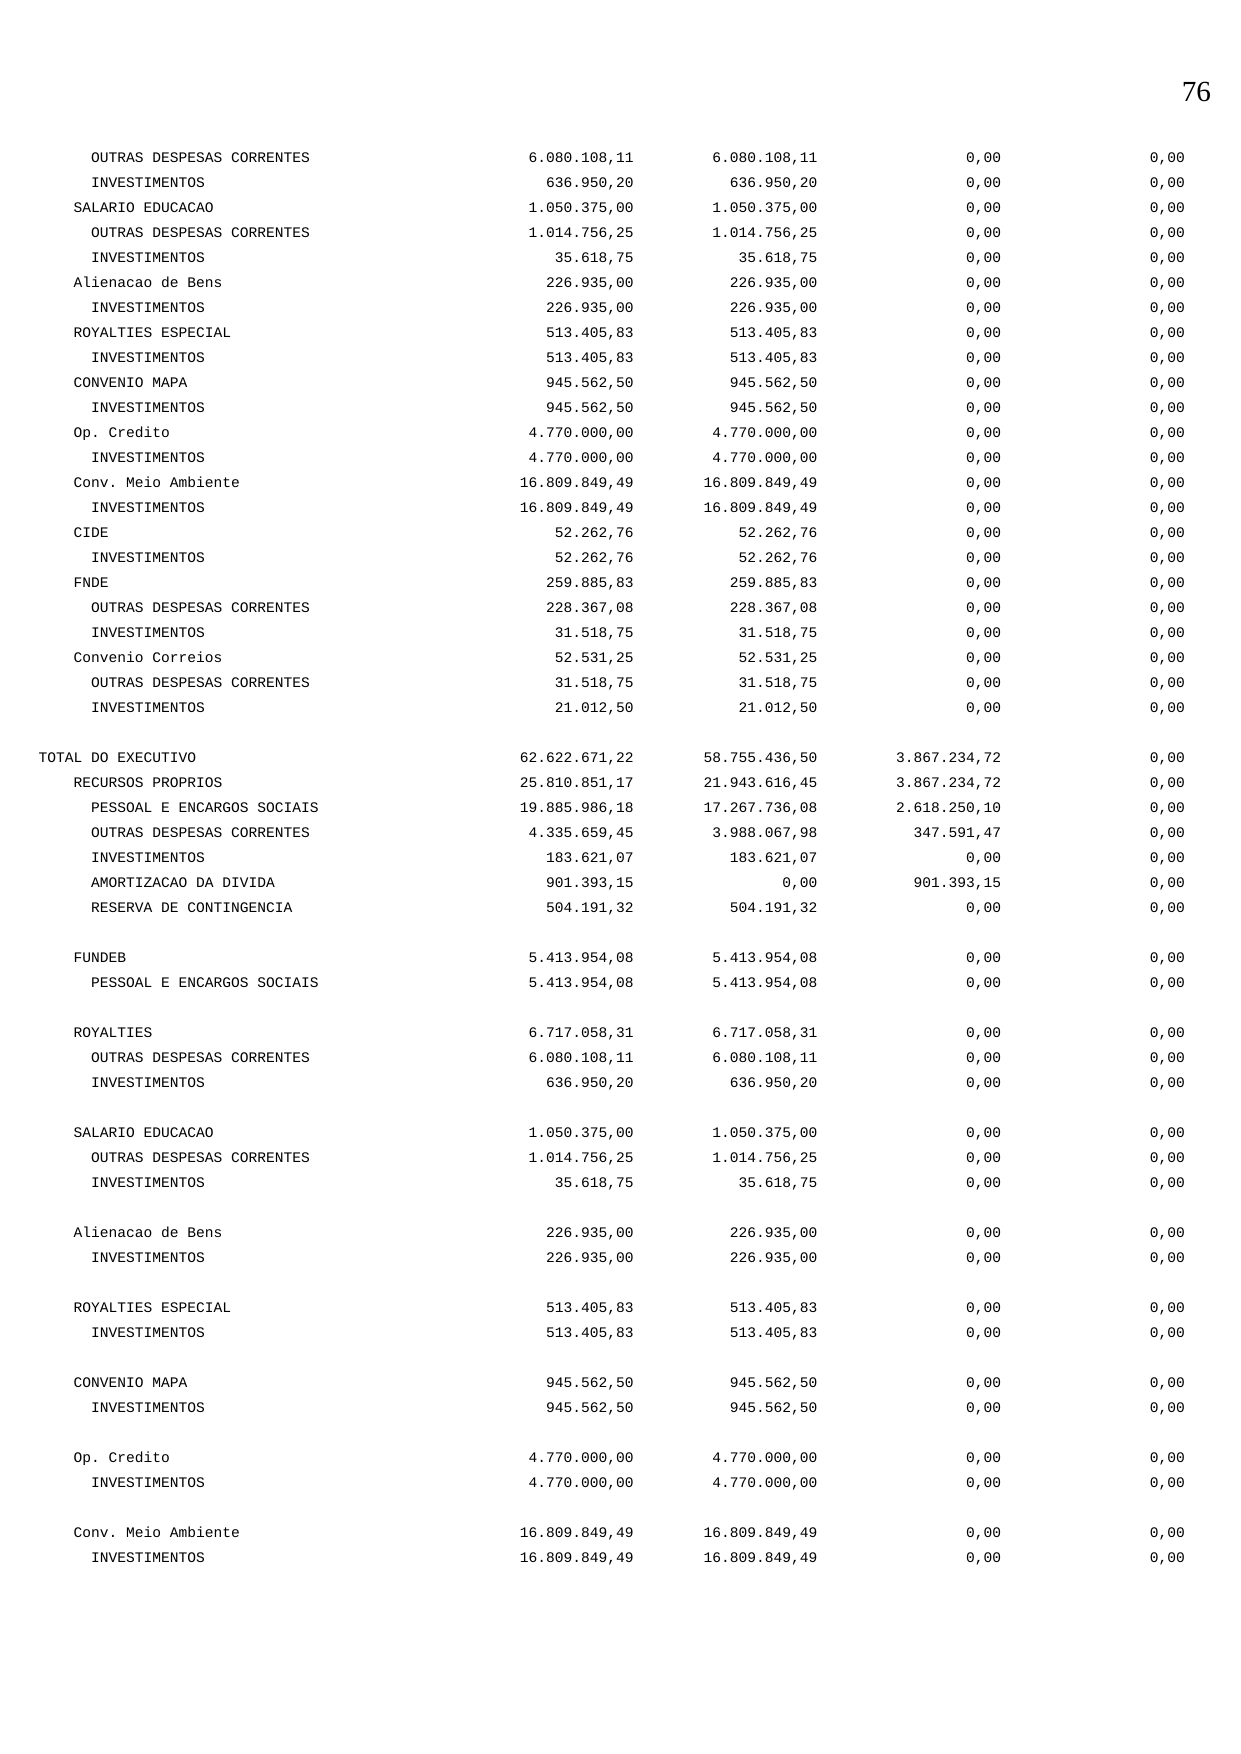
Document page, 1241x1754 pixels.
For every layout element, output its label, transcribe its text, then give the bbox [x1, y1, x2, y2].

text Conv. Meio Ambiente 16.809.849,49 16.809.849,49 0,00 0,00 [29, 1518, 1211, 1543]
text Alienacao de Bens 226.935,00 226.935,00 0,00 0,00 [29, 1218, 1211, 1243]
text INVESTIMENTOS 945.562,50 945.562,50 0,00 0,00 [29, 1393, 1211, 1418]
text PESSOAL E ENCARGOS SOCIAIS 19.885.986,18 17.267.736,08 2.618.250,10 0,00 [29, 793, 1211, 818]
text SALARIO EDUCACAO 1.050.375,00 1.050.375,00 0,00 0,00 [29, 193, 1211, 218]
text ROYALTIES ESPECIAL 513.405,83 513.405,83 0,00 0,00 [29, 1293, 1211, 1318]
text TOTAL DO EXECUTIVO 62.622.671,22 58.755.436,50 3.867.234,72 0,00 [29, 743, 1211, 768]
text Conv. Meio Ambiente 16.809.849,49 16.809.849,49 0,00 0,00 [29, 468, 1211, 493]
text OUTRAS DESPESAS CORRENTES 31.518,75 31.518,75 0,00 0,00 [29, 668, 1211, 693]
text INVESTIMENTOS 636.950,20 636.950,20 0,00 0,00 [29, 1068, 1211, 1093]
text INVESTIMENTOS 513.405,83 513.405,83 0,00 0,00 [29, 343, 1211, 368]
text INVESTIMENTOS 21.012,50 21.012,50 0,00 0,00 [29, 693, 1211, 718]
text OUTRAS DESPESAS CORRENTES 6.080.108,11 6.080.108,11 0,00 0,00 [29, 1043, 1211, 1068]
text RECURSOS PROPRIOS 25.810.851,17 21.943.616,45 3.867.234,72 0,00 [29, 768, 1211, 793]
text CONVENIO MAPA 945.562,50 945.562,50 0,00 0,00 [29, 368, 1211, 393]
text CIDE 52.262,76 52.262,76 0,00 0,00 [29, 518, 1211, 543]
text INVESTIMENTOS 52.262,76 52.262,76 0,00 0,00 [29, 543, 1211, 568]
text INVESTIMENTOS 16.809.849,49 16.809.849,49 0,00 0,00 [29, 1543, 1211, 1568]
text RESERVA DE CONTINGENCIA 504.191,32 504.191,32 0,00 0,00 [29, 893, 1211, 918]
text INVESTIMENTOS 4.770.000,00 4.770.000,00 0,00 0,00 [29, 443, 1211, 468]
text INVESTIMENTOS 31.518,75 31.518,75 0,00 0,00 [29, 618, 1211, 643]
text Alienacao de Bens 226.935,00 226.935,00 0,00 0,00 [29, 268, 1211, 293]
text OUTRAS DESPESAS CORRENTES 6.080.108,11 6.080.108,11 0,00 0,00 [29, 143, 1211, 168]
text Op. Credito 4.770.000,00 4.770.000,00 0,00 0,00 [29, 1443, 1211, 1468]
text ROYALTIES ESPECIAL 513.405,83 513.405,83 0,00 0,00 [29, 318, 1211, 343]
text INVESTIMENTOS 183.621,07 183.621,07 0,00 0,00 [29, 843, 1211, 868]
text INVESTIMENTOS 35.618,75 35.618,75 0,00 0,00 [29, 1168, 1211, 1193]
text Op. Credito 4.770.000,00 4.770.000,00 0,00 0,00 [29, 418, 1211, 443]
text INVESTIMENTOS 226.935,00 226.935,00 0,00 0,00 [29, 1243, 1211, 1268]
text OUTRAS DESPESAS CORRENTES 1.014.756,25 1.014.756,25 0,00 0,00 [29, 1143, 1211, 1168]
text INVESTIMENTOS 513.405,83 513.405,83 0,00 0,00 [29, 1318, 1211, 1343]
text INVESTIMENTOS 636.950,20 636.950,20 0,00 0,00 [29, 168, 1211, 193]
text INVESTIMENTOS 945.562,50 945.562,50 0,00 0,00 [29, 393, 1211, 418]
text INVESTIMENTOS 35.618,75 35.618,75 0,00 0,00 [29, 243, 1211, 268]
text SALARIO EDUCACAO 1.050.375,00 1.050.375,00 0,00 0,00 [29, 1118, 1211, 1143]
text PESSOAL E ENCARGOS SOCIAIS 5.413.954,08 5.413.954,08 0,00 0,00 [29, 968, 1211, 993]
text OUTRAS DESPESAS CORRENTES 4.335.659,45 3.988.067,98 347.591,47 0,00 [29, 818, 1211, 843]
text CONVENIO MAPA 945.562,50 945.562,50 0,00 0,00 [29, 1368, 1211, 1393]
text AMORTIZACAO DA DIVIDA 901.393,15 0,00 901.393,15 0,00 [29, 868, 1211, 893]
text INVESTIMENTOS 16.809.849,49 16.809.849,49 0,00 0,00 [29, 493, 1211, 518]
text ROYALTIES 6.717.058,31 6.717.058,31 0,00 0,00 [29, 1018, 1211, 1043]
text FUNDEB 5.413.954,08 5.413.954,08 0,00 0,00 [29, 943, 1211, 968]
text OUTRAS DESPESAS CORRENTES 228.367,08 228.367,08 0,00 0,00 [29, 593, 1211, 618]
text INVESTIMENTOS 226.935,00 226.935,00 0,00 0,00 [29, 293, 1211, 318]
text INVESTIMENTOS 4.770.000,00 4.770.000,00 0,00 0,00 [29, 1468, 1211, 1493]
text OUTRAS DESPESAS CORRENTES 1.014.756,25 1.014.756,25 0,00 0,00 [29, 218, 1211, 243]
text FNDE 259.885,83 259.885,83 0,00 0,00 [29, 568, 1211, 593]
text Convenio Correios 52.531,25 52.531,25 0,00 0,00 [29, 643, 1211, 668]
